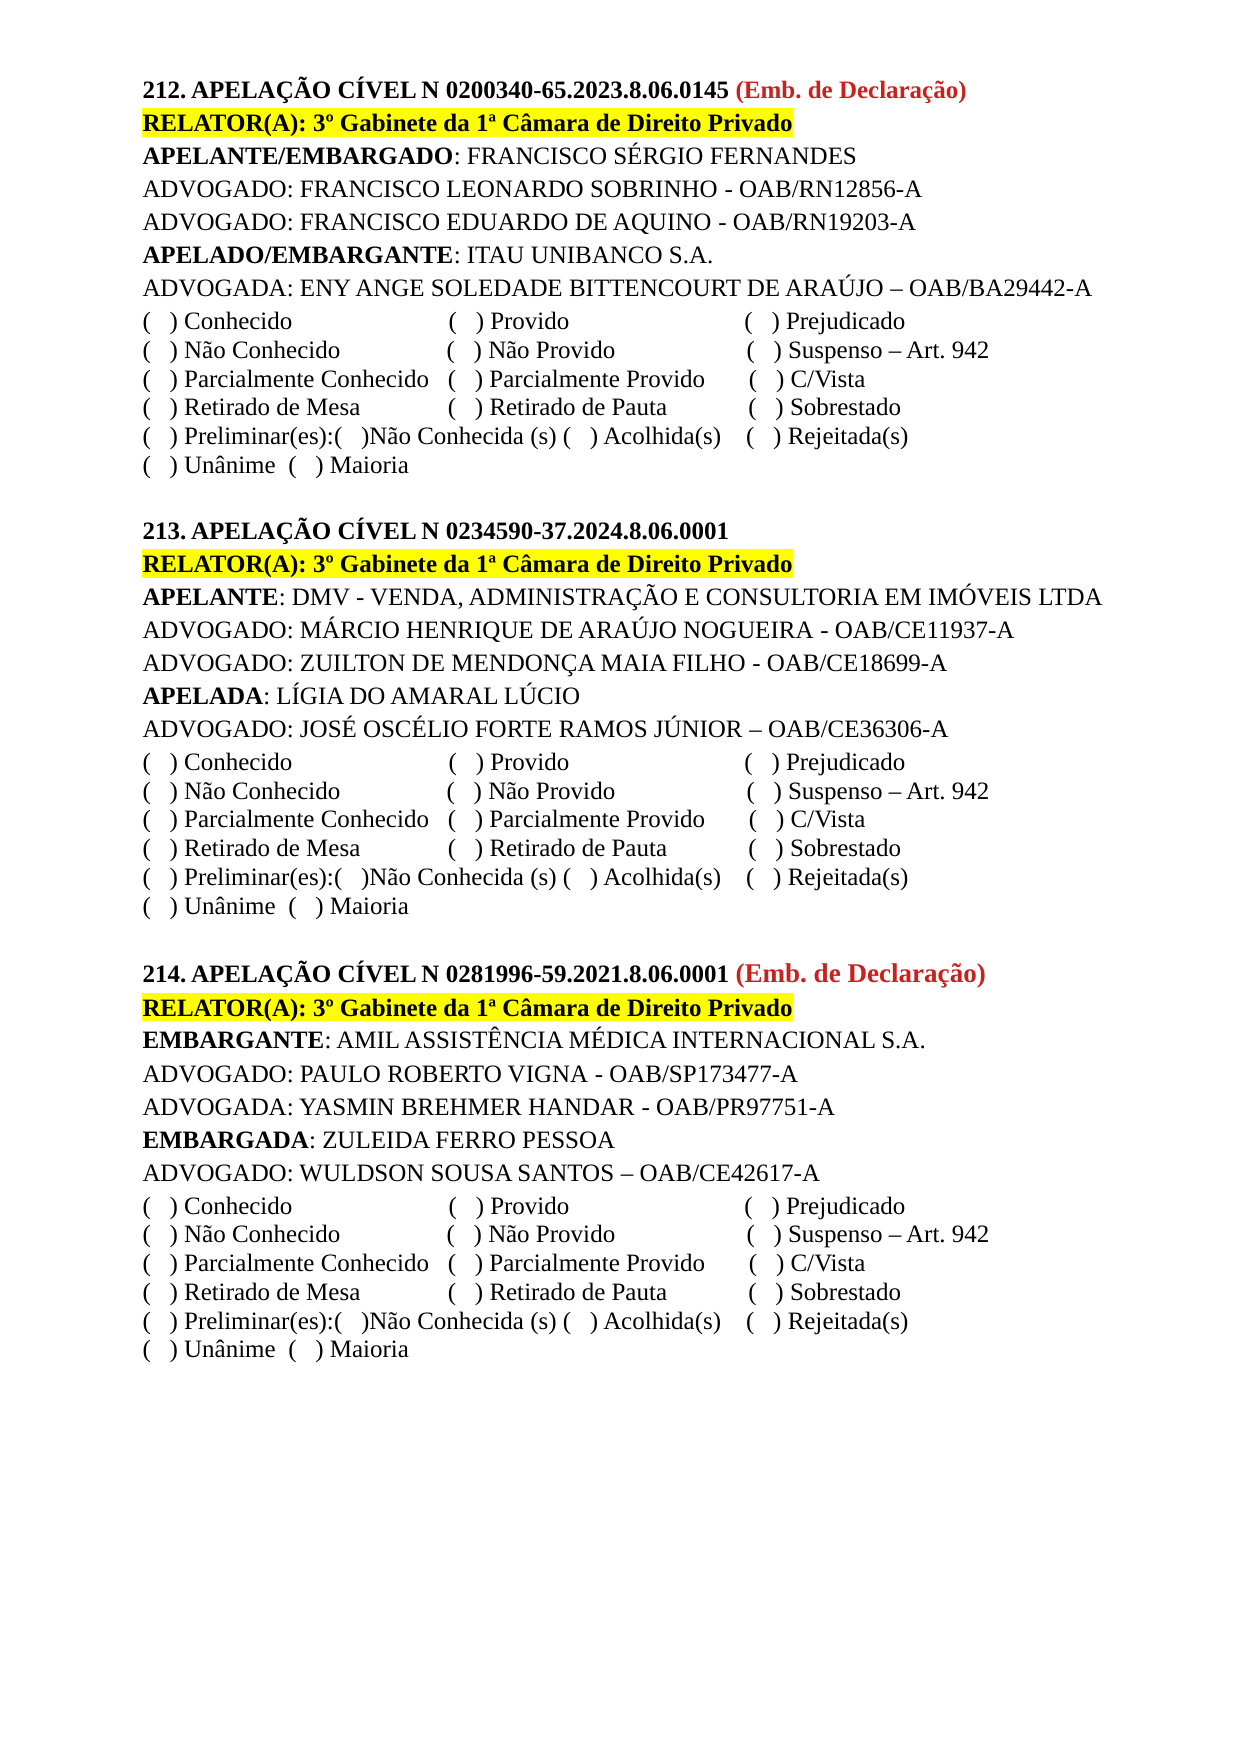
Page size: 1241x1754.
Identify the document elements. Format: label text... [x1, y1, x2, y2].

text ( ) Preliminar(es):( )Não Conhecida (s) ( ) Acolhida(s) ( ) Rejeitada(s) [142, 421, 1158, 450]
text ( ) Preliminar(es):( )Não Conhecida (s) ( ) Acolhida(s) ( ) Rejeitada(s) [142, 862, 1158, 891]
text ( ) Conhecido ( ) Provido ( ) Prejudicado [142, 306, 1141, 335]
text ( ) Retirado de Mesa ( ) Retirado de Pauta ( ) Sobrestado [142, 1277, 1158, 1306]
text ( ) Conhecido ( ) Provido ( ) Prejudicado [142, 747, 1141, 776]
text ( ) Não Conhecido ( ) Não Provido ( ) Suspenso – Art. 942 [142, 335, 1158, 364]
text ( ) Preliminar(es):( )Não Conhecida (s) ( ) Acolhida(s) ( ) Rejeitada(s) [142, 1306, 1158, 1334]
text ( ) Conhecido ( ) Provido ( ) Prejudicado [142, 1191, 1141, 1219]
text ( ) Retirado de Mesa ( ) Retirado de Pauta ( ) Sobrestado [142, 833, 1158, 862]
text ( ) Parcialmente Conhecido ( ) Parcialmente Provido ( ) C/Vista [142, 364, 1158, 392]
text ( ) Unânime ( ) Maioria [142, 1334, 1141, 1429]
text ( ) Unânime ( ) Maioria 214. APELAÇÃO CÍVEL N 0281996-59.2021.8.06.0001 (Emb. de Declaração) RELATOR(A): 3º Gabinete da 1ª Câmara de Direito Privado EMBARGANTE: AMIL ASSISTÊNCIA MÉDICA INTERNACIONAL S.A. ADVOGADO: PAULO ROBERTO VIGNA - OAB/SP173477-A ADVOGADA: YASMIN BREHMER HANDAR - OAB/PR97751-A EMBARGADA: ZULEIDA FERRO PESSOA ADVOGADO: WULDSON SOUSA SANTOS – OAB/CE42617-A [142, 891, 1141, 1186]
text ( ) Parcialmente Conhecido ( ) Parcialmente Provido ( ) C/Vista [142, 1248, 1158, 1277]
text 212. APELAÇÃO CÍVEL N 0200340-65.2023.8.06.0145 (Emb. de Declaração) RELATOR(A): 3º Gabinete da 1ª Câmara de Direito Privado APELANTE/EMBARGADO: FRANCISCO SÉRGIO FERNANDES ADVOGADO: FRANCISCO LEONARDO SOBRINHO - OAB/RN12856-A ADVOGADO: FRANCISCO EDUARDO DE AQUINO - OAB/RN19203-A APELADO/EMBARGANTE: ITAU UNIBANCO S.A. ADVOGADA: ENY ANGE SOLEDADE BITTENCOURT DE ARAÚJO – OAB/BA29442-A [142, 75, 1141, 302]
text ( ) Retirado de Mesa ( ) Retirado de Pauta ( ) Sobrestado [142, 392, 1158, 421]
text ( ) Unânime ( ) Maioria 213. APELAÇÃO CÍVEL N 0234590-37.2024.8.06.0001 RELATOR(A): 3º Gabinete da 1ª Câmara de Direito Privado APELANTE: DMV - VENDA, ADMINISTRAÇÃO E CONSULTORIA EM IMÓVEIS LTDA ADVOGADO: MÁRCIO HENRIQUE DE ARAÚJO NOGUEIRA - OAB/CE11937-A ADVOGADO: ZUILTON DE MENDONÇA MAIA FILHO - OAB/CE18699-A APELADA: LÍGIA DO AMARAL LÚCIO ADVOGADO: JOSÉ OSCÉLIO FORTE RAMOS JÚNIOR – OAB/CE36306-A [142, 450, 1141, 743]
text ( ) Não Conhecido ( ) Não Provido ( ) Suspenso – Art. 942 [142, 776, 1158, 804]
text ( ) Parcialmente Conhecido ( ) Parcialmente Provido ( ) C/Vista [142, 804, 1158, 833]
text ( ) Não Conhecido ( ) Não Provido ( ) Suspenso – Art. 942 [142, 1219, 1158, 1248]
